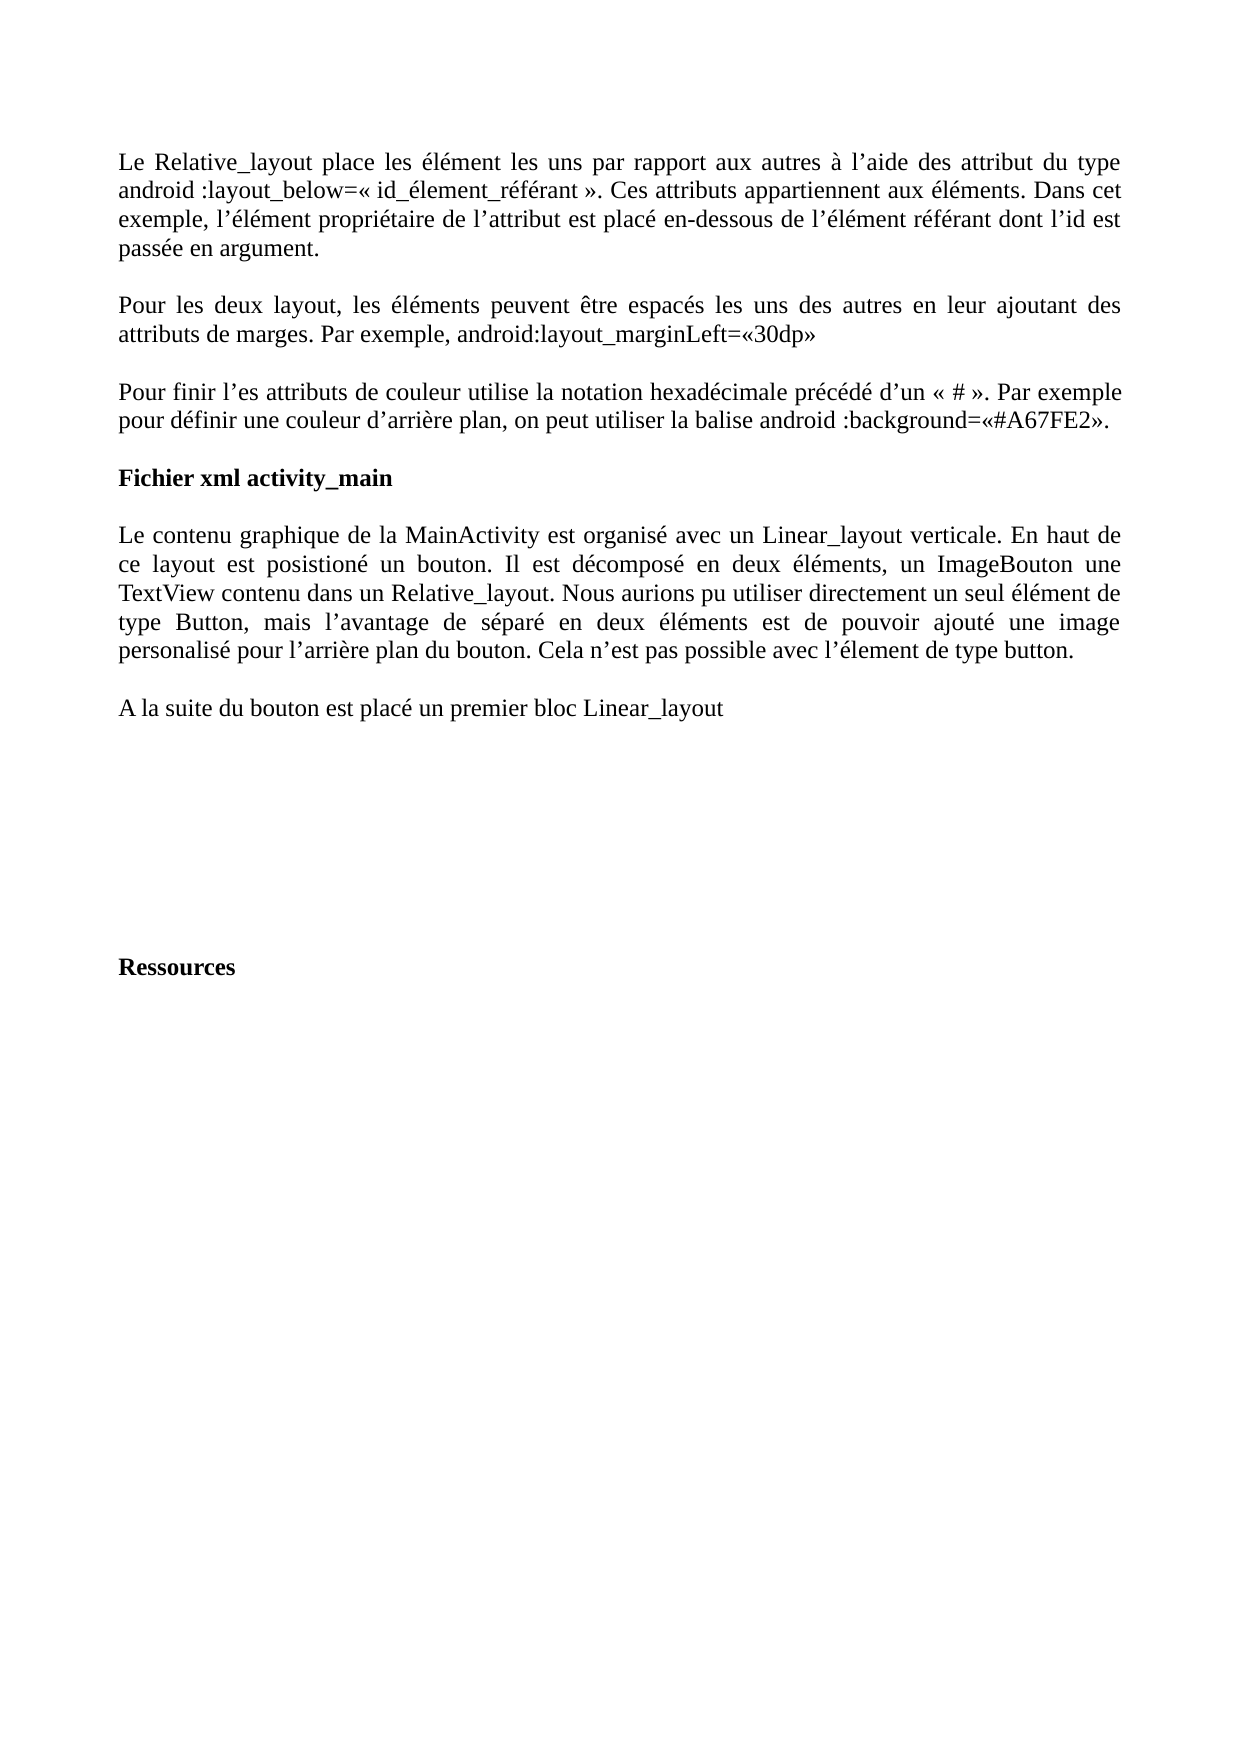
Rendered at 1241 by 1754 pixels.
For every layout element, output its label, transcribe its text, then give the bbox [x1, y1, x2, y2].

text Le contenu graphique de la MainActivity est organisé avec un Linear_layout verticale. En haut de ce layout est posistioné un bouton. Il est décomposé en deux éléments, un ImageBouton une TextView contenu dans un Relative_layout. Nous aurions pu utiliser directement un seul élément de type Button, mais l’avantage de séparé en deux éléments est de pouvoir ajouté une image personalisé pour l’arrière plan du bouton. Cela n’est pas possible avec l’élement de type button. [118, 521, 1122, 664]
text A la suite du bouton est placé un premier bloc Linear_layout [118, 693, 1122, 722]
text Pour finir l’es attributs de couleur utilise la notation hexadécimale précédé d’un « # ». Par exemple pour définir une couleur d’arrière plan, on peut utiliser la balise android :background=«#A67FE2». [118, 377, 1122, 434]
text Pour les deux layout, les éléments peuvent être espacés les uns des autres en leur ajoutant des attributs de marges. Par exemple, android:layout_marginLeft=«30dp» [118, 291, 1122, 348]
text Fichier xml activity_main [118, 463, 1122, 492]
text Ressources [118, 952, 1122, 981]
text Le Relative_layout place les élément les uns par rapport aux autres à l’aide des attribut du type android :layout_below=« id_élement_référant ». Ces attributs appartiennent aux éléments. Dans cet exemple, l’élément propriétaire de l’attribut est placé en-dessous de l’élément référant dont l’id est passée en argument. [118, 147, 1122, 262]
